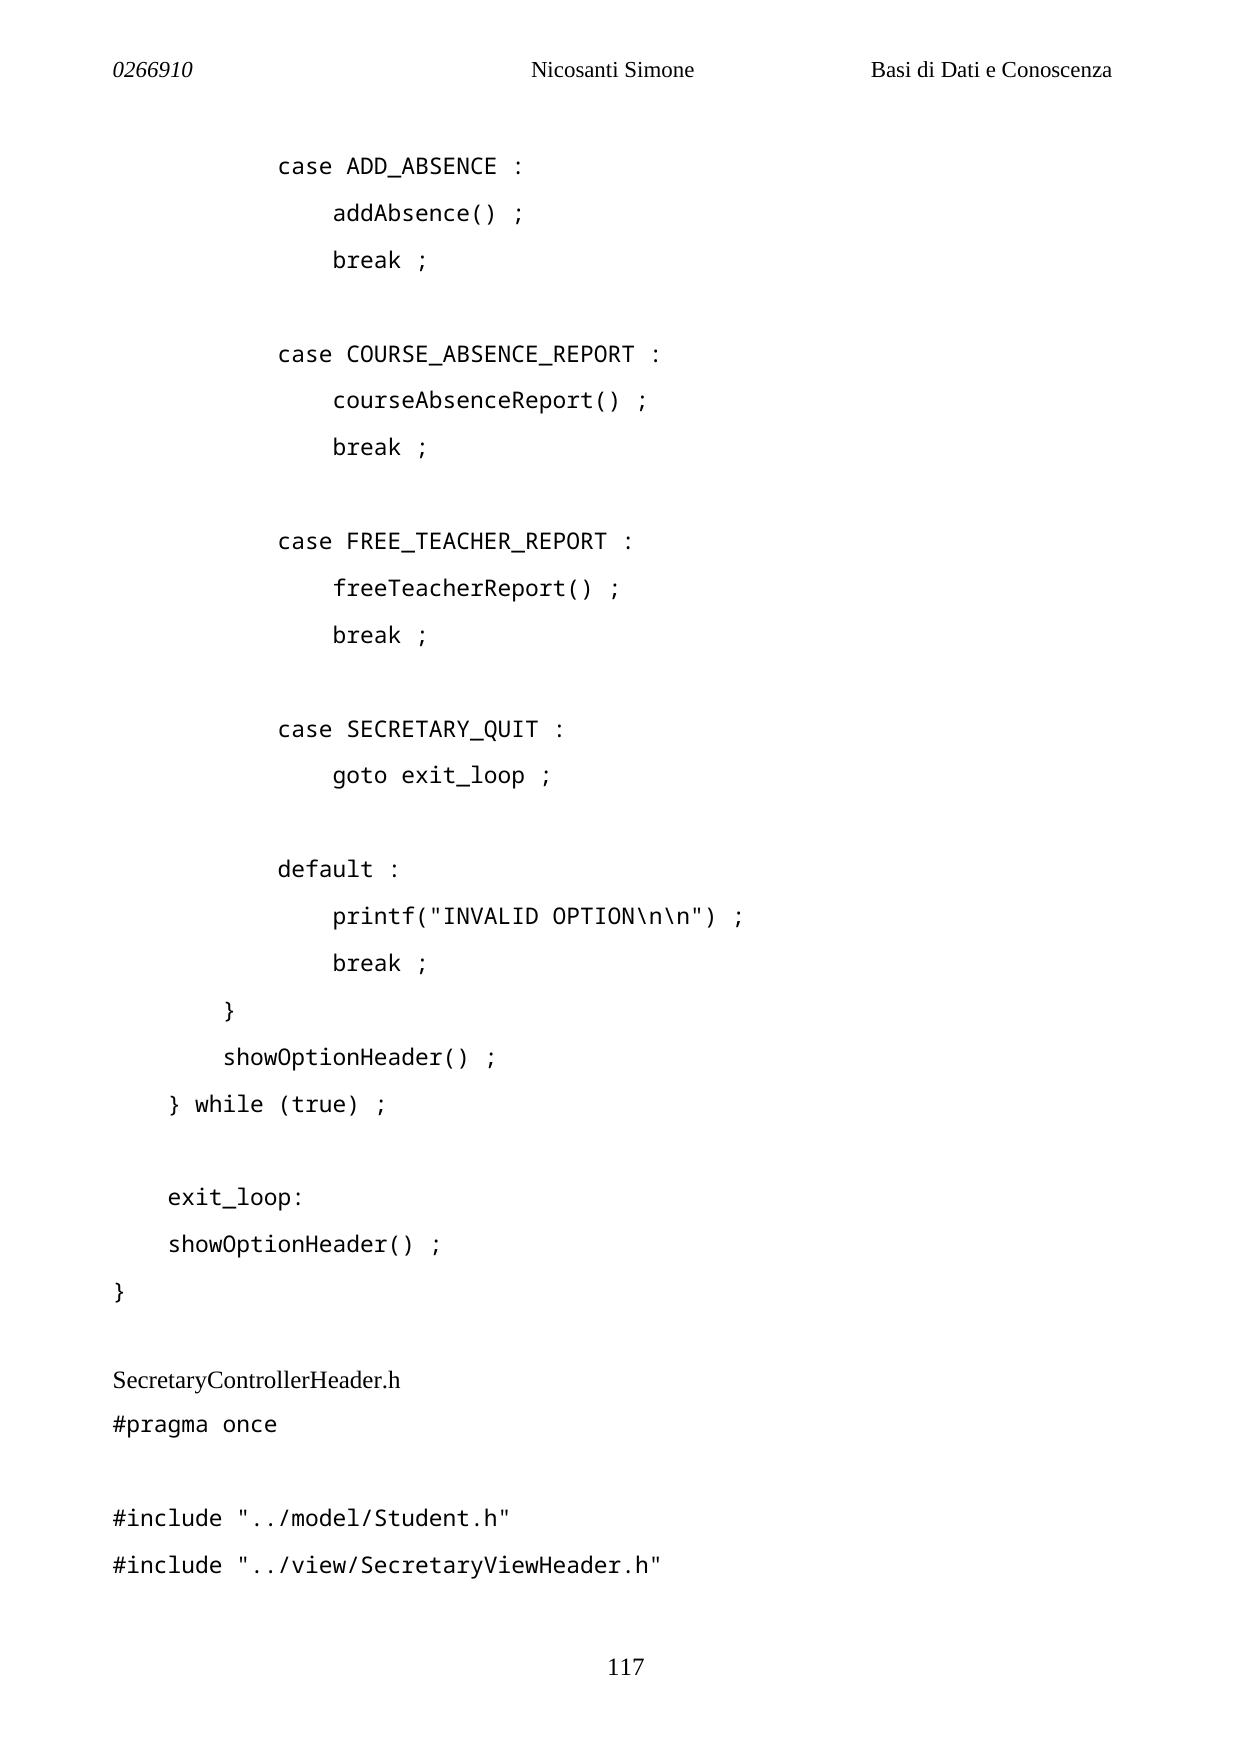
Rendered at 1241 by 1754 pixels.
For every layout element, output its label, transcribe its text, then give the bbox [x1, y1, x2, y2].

text break ; [112, 244, 1128, 275]
text SecretaryControllerHeader.h [112, 1365, 1128, 1394]
text default : [112, 853, 1128, 884]
text case SECRETARY_QUIT : [112, 712, 1128, 744]
text case ADD_ABSENCE : [112, 150, 1128, 181]
text break ; [112, 431, 1128, 462]
text #pragma once [112, 1408, 1128, 1439]
text freeTeacherReport() ; [112, 572, 1128, 603]
text #include "../view/SecretaryViewHeader.h" [112, 1549, 1128, 1580]
text case FREE_TEACHER_REPORT : [112, 525, 1128, 556]
text addAbsence() ; [112, 197, 1128, 228]
text } [112, 1275, 1128, 1306]
text break ; [112, 619, 1128, 650]
text #include "../model/Student.h" [112, 1502, 1128, 1533]
text showOptionHeader() ; [112, 1041, 1128, 1072]
text } while (true) ; [112, 1087, 1128, 1119]
text courseAbsenceReport() ; [112, 384, 1128, 416]
text case COURSE_ABSENCE_REPORT : [112, 337, 1128, 369]
text showOptionHeader() ; [112, 1228, 1128, 1259]
text exit_loop: [112, 1181, 1128, 1212]
text break ; [112, 947, 1128, 978]
text } [112, 994, 1128, 1025]
text printf("INVALID OPTION\n\n") ; [112, 900, 1128, 931]
text goto exit_loop ; [112, 759, 1128, 791]
